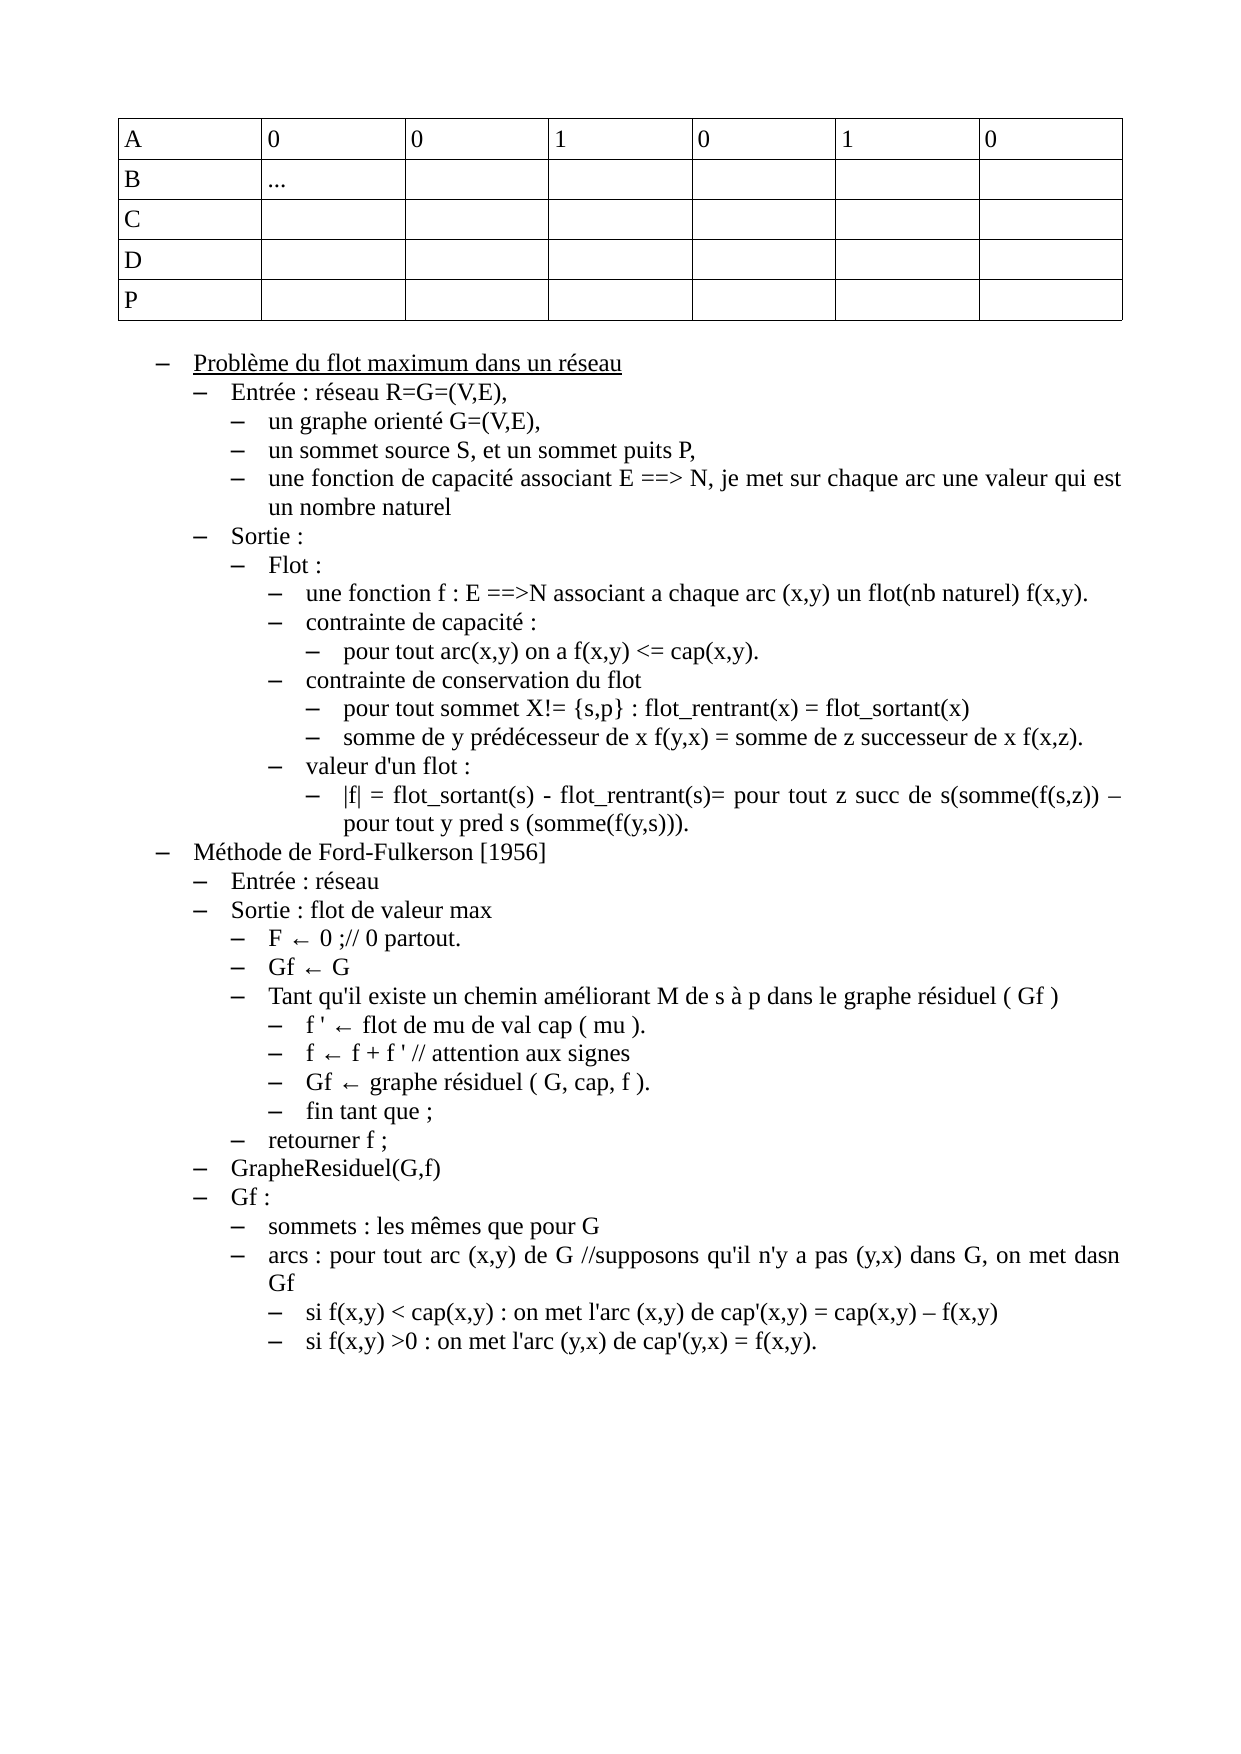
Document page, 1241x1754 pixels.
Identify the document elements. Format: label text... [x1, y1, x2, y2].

list si f(x,y) >0 : on met l'arc (y,x) de cap'(y,x) = f(x,y). [268, 1326, 1122, 1355]
table_cell [980, 280, 1122, 320]
table_cell 1 [836, 119, 979, 158]
table_cell [406, 240, 548, 279]
table_cell [980, 240, 1122, 279]
list Entrée : réseau R=G=(V,E), [193, 377, 1122, 406]
list Gf ← graphe résiduel ( G, cap, f ). [268, 1067, 1122, 1096]
table_cell 0 [980, 119, 1122, 158]
list Sortie : [193, 521, 1122, 550]
table_cell 0 [262, 119, 405, 158]
list Gf : [193, 1182, 1122, 1211]
list somme de y prédécesseur de x f(y,x) = somme de z successeur de x f(x,z). [306, 722, 1122, 751]
list f ' ← flot de mu de val cap ( mu ). [268, 1010, 1122, 1038]
table_cell [262, 200, 405, 239]
table_cell [406, 200, 548, 239]
table_cell [836, 240, 979, 279]
list contrainte de capacité : [268, 607, 1122, 636]
table_cell [406, 280, 548, 320]
table_cell C [119, 200, 261, 239]
table_cell [549, 160, 692, 199]
table_cell 0 [693, 119, 835, 158]
table_cell [980, 200, 1122, 239]
table_cell [980, 160, 1122, 199]
list Gf ← G [231, 952, 1122, 981]
table_cell [406, 160, 548, 199]
table_cell [693, 240, 835, 279]
list si f(x,y) < cap(x,y) : on met l'arc (x,y) de cap'(x,y) = cap(x,y) – f(x,y) [268, 1297, 1122, 1326]
table_cell B [119, 160, 261, 199]
table_cell [262, 280, 405, 320]
list pour tout arc(x,y) on a f(x,y) <= cap(x,y). [306, 636, 1122, 665]
list Entrée : réseau [193, 866, 1122, 895]
table_cell D [119, 240, 261, 279]
table_cell [693, 160, 835, 199]
list retourner f ; [231, 1125, 1122, 1153]
list f ← f + f ' // attention aux signes [268, 1038, 1122, 1067]
list |f| = flot_sortant(s) - flot_rentrant(s)= pour tout z succ de s(somme(f(s,z)) – pour tout y pred s (somme(f(y,s))). [306, 780, 1122, 837]
table_cell [693, 280, 835, 320]
list valeur d'un flot : [268, 751, 1122, 780]
list Sortie : flot de valeur max [193, 895, 1122, 923]
list contrainte de conservation du flot [268, 665, 1122, 693]
list Flot : [231, 550, 1122, 578]
table_cell [549, 280, 692, 320]
table_cell 1 [549, 119, 692, 158]
table_cell P [119, 280, 261, 320]
list une fonction f : E ==>N associant a chaque arc (x,y) un flot(nb naturel) f(x,y). [268, 578, 1122, 607]
list un sommet source S, et un sommet puits P, [231, 435, 1122, 463]
list Problème du flot maximum dans un réseau [156, 348, 1122, 377]
table_cell 0 [406, 119, 548, 158]
table_cell A [119, 119, 261, 158]
list GrapheResiduel(G,f) [193, 1153, 1122, 1182]
table_cell [549, 200, 692, 239]
list sommets : les mêmes que pour G [231, 1211, 1122, 1240]
list pour tout sommet X!= {s,p} : flot_rentrant(x) = flot_sortant(x) [306, 693, 1122, 722]
list F ← 0 ;// 0 partout. [231, 923, 1122, 952]
table_cell [836, 200, 979, 239]
list Méthode de Ford-Fulkerson [1956] [156, 837, 1122, 866]
table_cell [549, 240, 692, 279]
table_cell ... [262, 160, 405, 199]
list un graphe orienté G=(V,E), [231, 406, 1122, 435]
list une fonction de capacité associant E ==> N, je met sur chaque arc une valeur qui est un nombre naturel [231, 463, 1122, 521]
list fin tant que ; [268, 1096, 1122, 1125]
table_cell [836, 160, 979, 199]
table_cell [693, 200, 835, 239]
list arcs : pour tout arc (x,y) de G //supposons qu'il n'y a pas (y,x) dans G, on met dasn Gf [231, 1240, 1122, 1297]
table_cell [836, 280, 979, 320]
list Tant qu'il existe un chemin améliorant M de s à p dans le graphe résiduel ( Gf ) [231, 981, 1122, 1010]
table_cell [262, 240, 405, 279]
